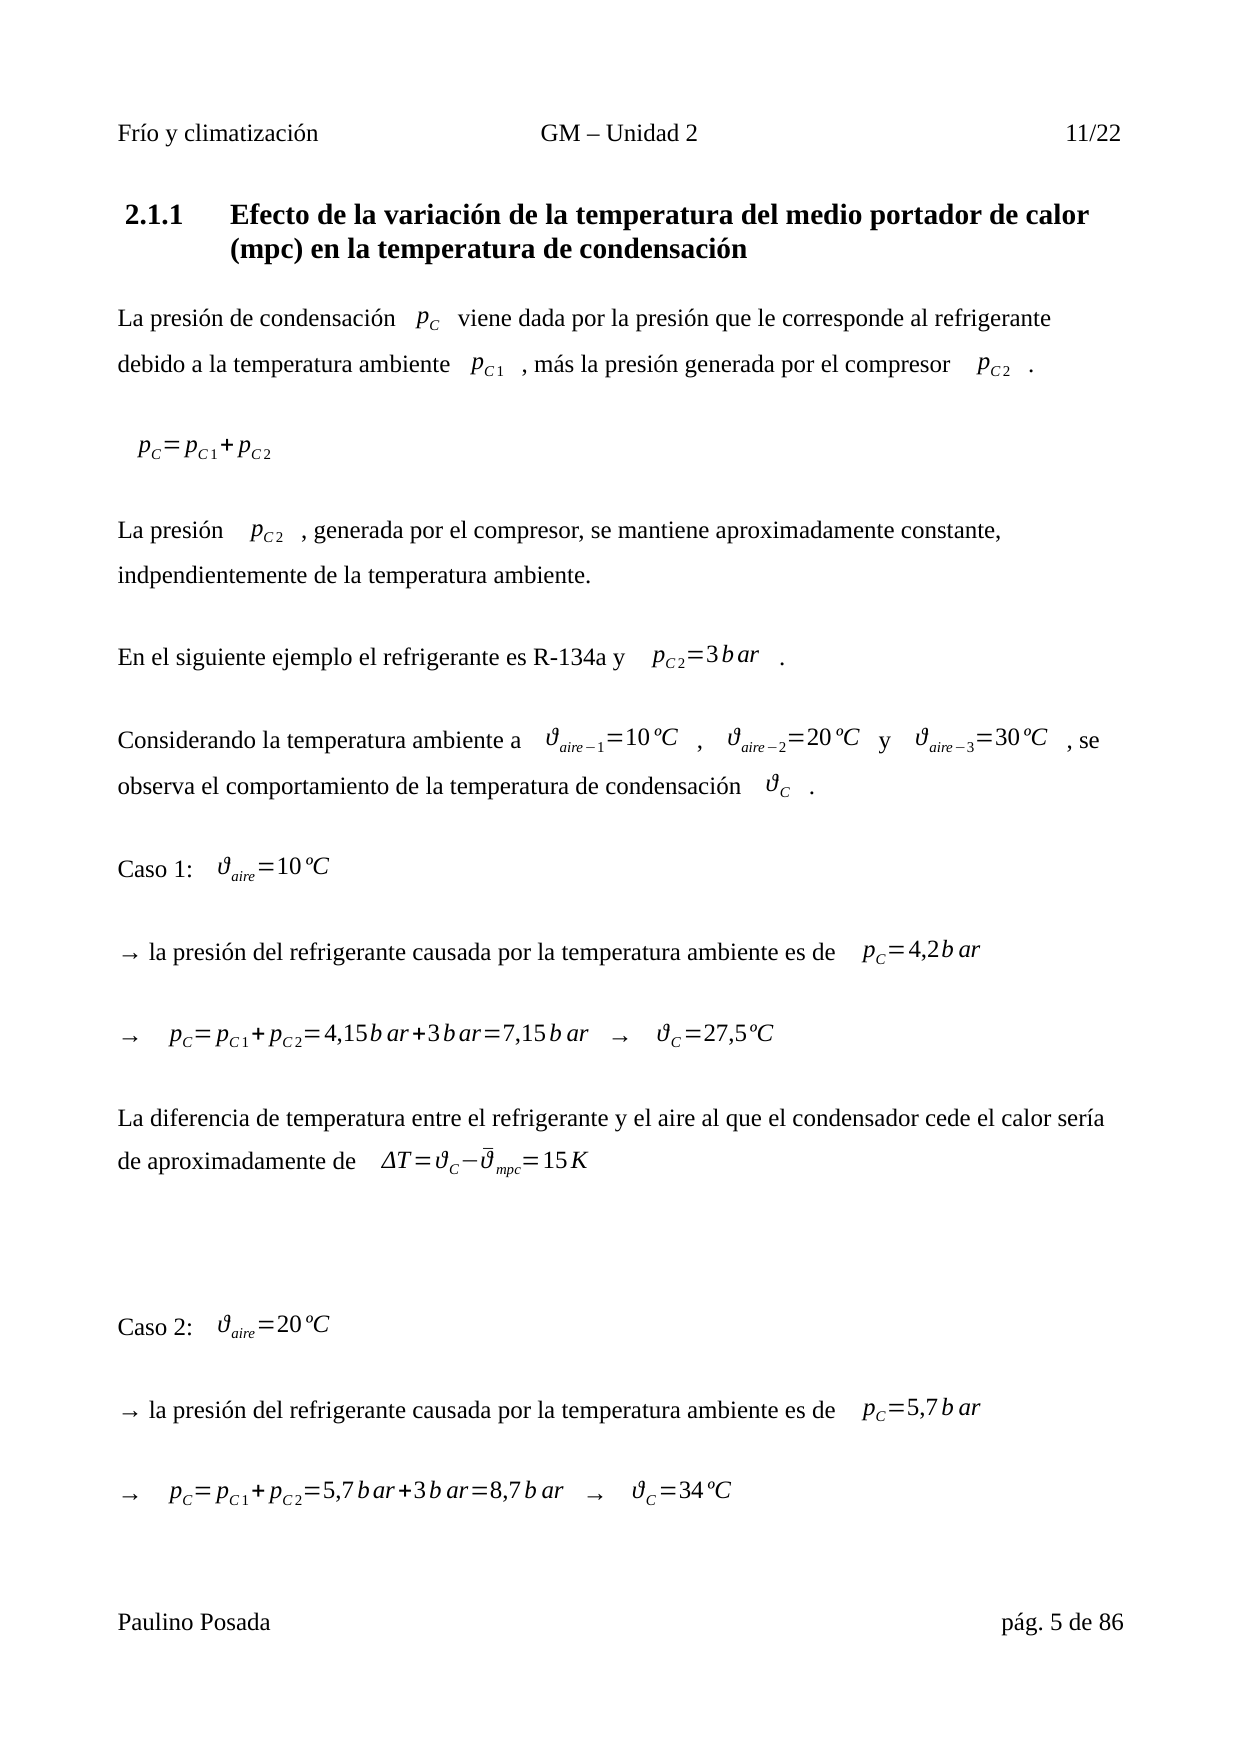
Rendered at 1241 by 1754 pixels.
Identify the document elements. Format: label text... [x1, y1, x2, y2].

text → la presión del refrigerante causada por la temperatura ambiente es de [117, 1394, 1123, 1425]
text La diferencia de temperatura entre el refrigerante y el aire al que el condensador cede el calor sería de aproximadamente de [117, 1103, 1123, 1178]
text La presión , generada por el compresor, se mantiene aproximadamente constante, indpendientemente de la temperatura ambiente. [117, 514, 1123, 589]
text Caso 1: [117, 853, 1123, 884]
text → → [117, 1019, 1123, 1051]
text Caso 2: [117, 1311, 1123, 1342]
subtitle Efecto de la variación de la temperatura del medio portador de calor (mpc) en la temperatura de condensación [117, 197, 1123, 265]
text → la presión del refrigerante causada por la temperatura ambiente es de [117, 936, 1123, 967]
text → → [117, 1477, 1123, 1508]
text En el siguiente ejemplo el refrigerante es R-134a y . [117, 641, 1123, 672]
text Considerando la temperatura ambiente a , y , se observa el comportamiento de la temperatura de condensación . [117, 724, 1123, 801]
text La presión de condensaciónviene dada por la presión que le corresponde al refrigerante debido a la temperatura ambiente, más la presión generada por el compresor . [117, 302, 1123, 379]
